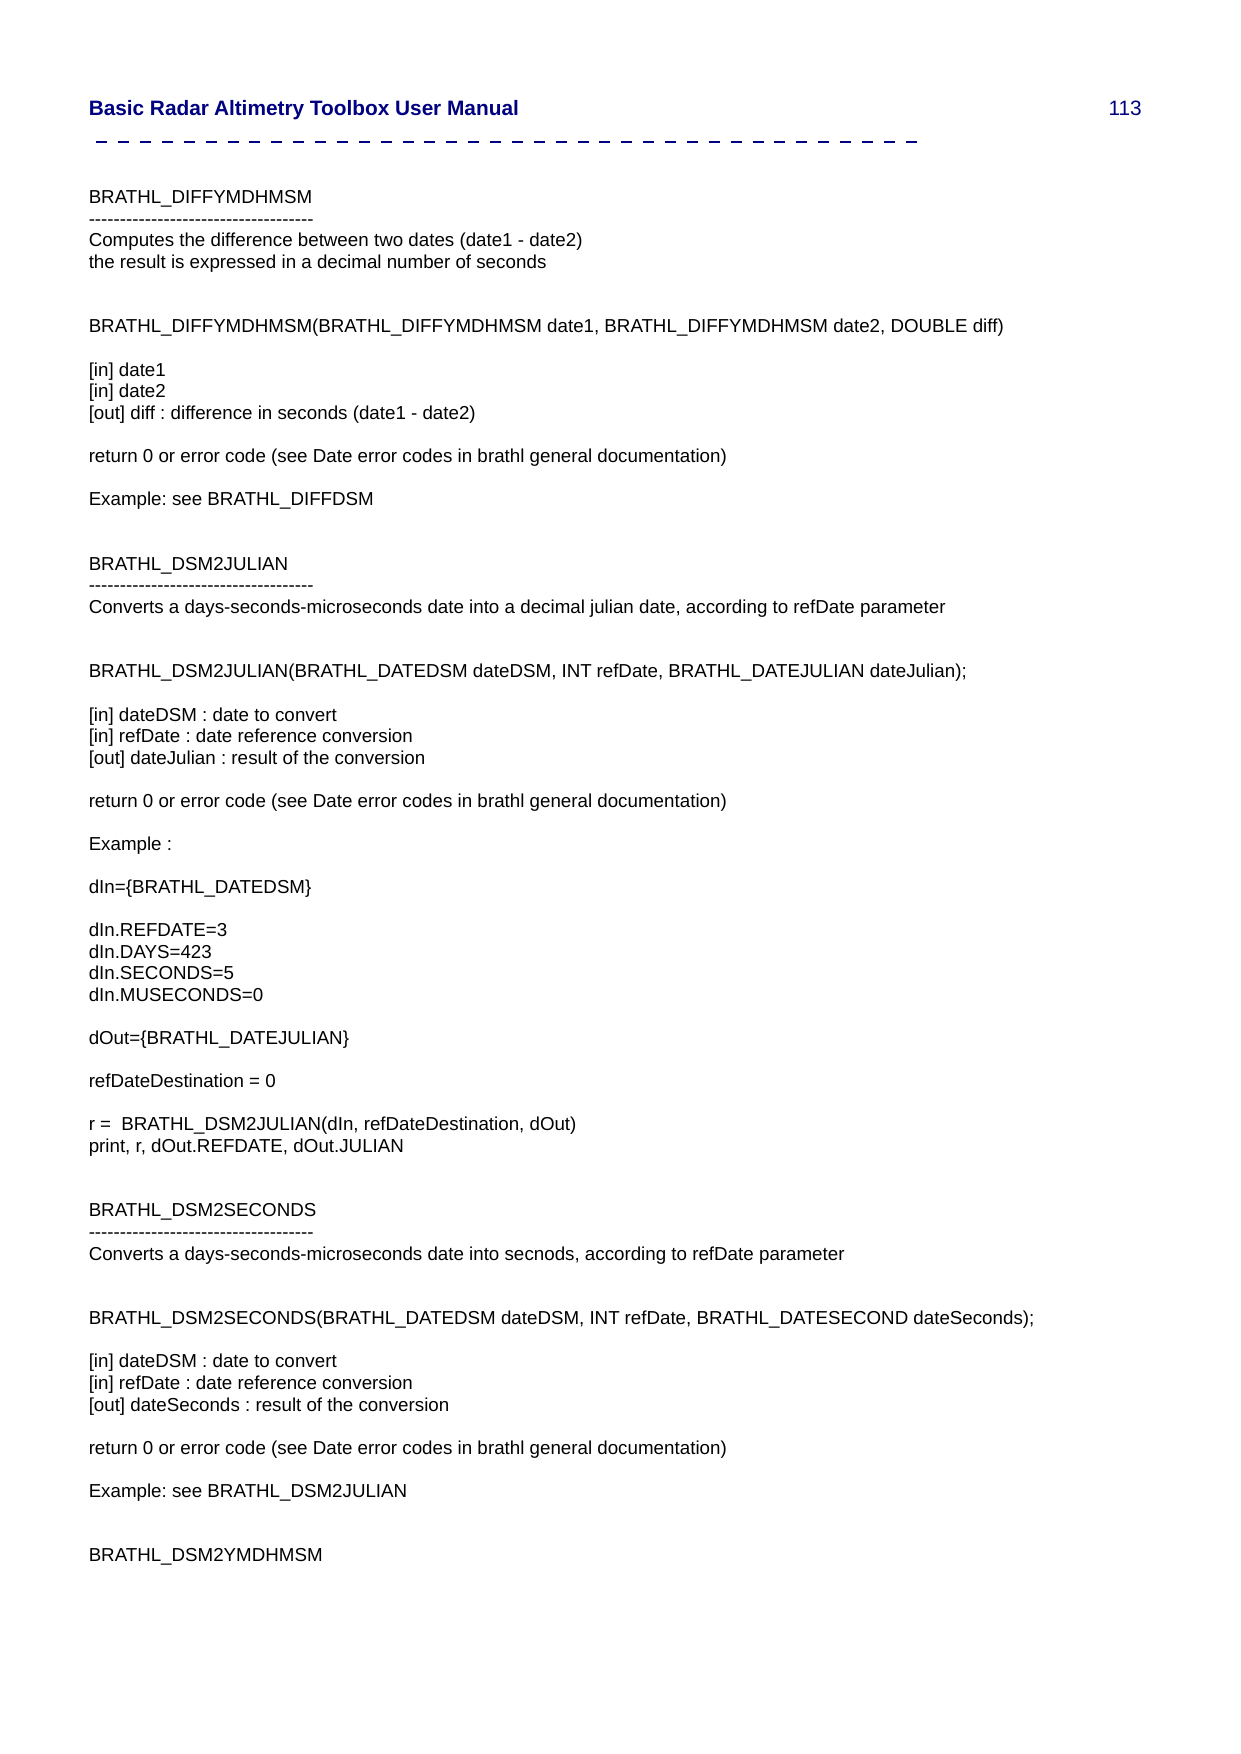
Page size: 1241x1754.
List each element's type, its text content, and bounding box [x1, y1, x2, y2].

text ------------------------------------ [88, 207, 1152, 229]
text [in] date1 [88, 358, 1152, 380]
text dIn.REFDATE=3 [88, 919, 1152, 941]
text BRATHL_DSM2SECONDS(BRATHL_DATEDSM dateDSM, INT refDate, BRATHL_DATESECOND dateSeconds); [88, 1307, 1152, 1329]
text refDateDestination = 0 [88, 1070, 1152, 1091]
text [in] date2 [88, 380, 1152, 401]
text return 0 or error code (see Date error codes in brathl general documentation) [88, 789, 1152, 811]
text dIn={BRATHL_DATEDSM} [88, 876, 1152, 897]
text Example: see BRATHL_DIFFDSM [88, 488, 1152, 509]
text ------------------------------------ [88, 1221, 1152, 1242]
text [in] refDate : date reference conversion [88, 1372, 1152, 1393]
text BRATHL_DSM2YMDHMSM [88, 1544, 1152, 1566]
text BRATHL_DIFFYMDHMSM [88, 186, 1152, 207]
text [in] refDate : date reference conversion [88, 725, 1152, 746]
text dIn.MUSECONDS=0 [88, 984, 1152, 1005]
text BRATHL_DSM2JULIAN [88, 552, 1152, 574]
text [in] dateDSM : date to convert [88, 1350, 1152, 1372]
text BRATHL_DSM2SECONDS [88, 1199, 1152, 1221]
text BRATHL_DSM2JULIAN(BRATHL_DATEDSM dateDSM, INT refDate, BRATHL_DATEJULIAN dateJulian); [88, 660, 1152, 682]
text dIn.SECONDS=5 [88, 962, 1152, 984]
text dOut={BRATHL_DATEJULIAN} [88, 1027, 1152, 1048]
text BRATHL_DIFFYMDHMSM(BRATHL_DIFFYMDHMSM date1, BRATHL_DIFFYMDHMSM date2, DOUBLE diff) [88, 315, 1152, 337]
text dIn.DAYS=423 [88, 941, 1152, 962]
text [out] dateJulian : result of the conversion [88, 746, 1152, 768]
text return 0 or error code (see Date error codes in brathl general documentation) [88, 444, 1152, 466]
text [out] diff : difference in seconds (date1 - date2) [88, 401, 1152, 423]
text Example : [88, 833, 1152, 854]
text Converts a days-seconds-microseconds date into secnods, according to refDate parameter [88, 1242, 1152, 1264]
text Converts a days-seconds-microseconds date into a decimal julian date, according to refDate parameter [88, 596, 1152, 617]
text the result is expressed in a decimal number of seconds [88, 251, 1152, 272]
text [out] dateSeconds : result of the conversion [88, 1393, 1152, 1415]
text r = BRATHL_DSM2JULIAN(dIn, refDateDestination, dOut) [88, 1113, 1152, 1134]
text ------------------------------------ [88, 574, 1152, 596]
text return 0 or error code (see Date error codes in brathl general documentation) [88, 1436, 1152, 1458]
text Example: see BRATHL_DSM2JULIAN [88, 1479, 1152, 1501]
text [in] dateDSM : date to convert [88, 703, 1152, 725]
text Computes the difference between two dates (date1 - date2) [88, 229, 1152, 251]
text print, r, dOut.REFDATE, dOut.JULIAN [88, 1134, 1152, 1156]
